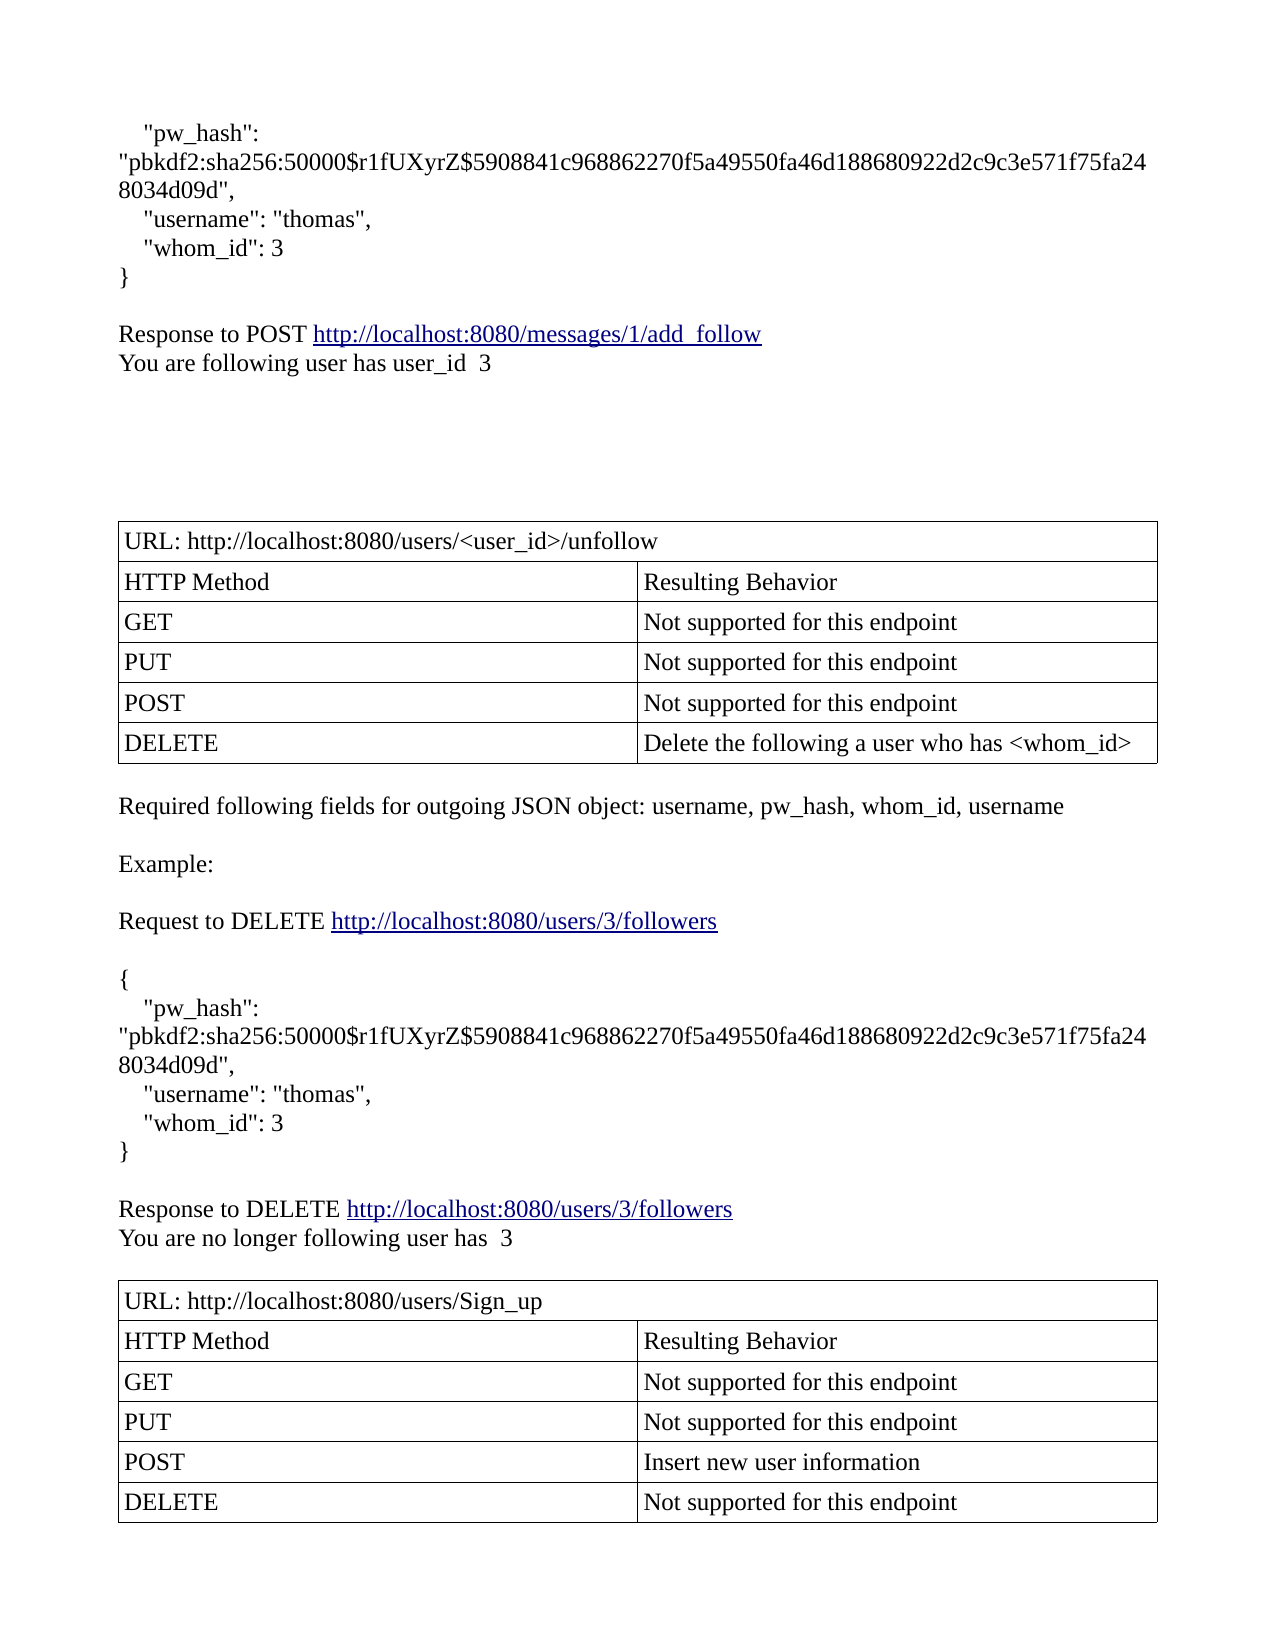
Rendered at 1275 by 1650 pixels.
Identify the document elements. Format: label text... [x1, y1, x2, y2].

table_header URL: http://localhost:8080/users/<user_id>/unfollow [119, 522, 1157, 561]
table_cell POST [119, 683, 637, 722]
table_cell HTTP Method [119, 562, 637, 601]
table_cell PUT [119, 1402, 637, 1441]
table_cell Not supported for this endpoint [638, 602, 1157, 642]
table_header URL: http://localhost:8080/users/Sign_up [119, 1281, 1157, 1320]
text "pw_hash": "pbkdf2:sha256:50000$r1fUXyrZ$5908841c968862270f5a49550fa46d188680922d2c9c3e571f75fa248034d09d", [118, 993, 1157, 1079]
text "pw_hash": "pbkdf2:sha256:50000$r1fUXyrZ$5908841c968862270f5a49550fa46d188680922d2c9c3e571f75fa248034d09d", [118, 118, 1157, 204]
table_cell HTTP Method [119, 1321, 637, 1361]
table_cell Resulting Behavior [638, 1321, 1157, 1361]
text Response to DELETE http://localhost:8080/users/3/followers [118, 1194, 1157, 1223]
table_cell DELETE [119, 1483, 637, 1522]
text } [118, 262, 1157, 291]
text "username": "thomas", [118, 204, 1157, 233]
text "whom_id": 3 [118, 1108, 1157, 1136]
text { [118, 964, 1157, 993]
text "username": "thomas", [118, 1079, 1157, 1108]
table_cell GET [119, 602, 637, 642]
table_cell DELETE [119, 723, 637, 762]
table_cell Not supported for this endpoint [638, 1362, 1157, 1401]
text Request to DELETE http://localhost:8080/users/3/followers [118, 906, 1157, 935]
table_cell Not supported for this endpoint [638, 1402, 1157, 1441]
text You are following user has user_id 3 [118, 348, 1157, 377]
table_cell POST [119, 1442, 637, 1482]
table_cell PUT [119, 643, 637, 682]
text Example: [118, 849, 1157, 878]
table_cell Insert new user information [638, 1442, 1157, 1482]
table_cell Not supported for this endpoint [638, 1483, 1157, 1522]
text "whom_id": 3 [118, 233, 1157, 262]
text You are no longer following user has 3 [118, 1223, 1157, 1251]
table_cell Delete the following a user who has <whom_id> [638, 723, 1157, 762]
text Response to POST http://localhost:8080/messages/1/add_follow [118, 319, 1157, 348]
table_cell Not supported for this endpoint [638, 683, 1157, 722]
text } [118, 1136, 1157, 1165]
table_cell GET [119, 1362, 637, 1401]
table_cell Resulting Behavior [638, 562, 1157, 601]
table_cell Not supported for this endpoint [638, 643, 1157, 682]
text Required following fields for outgoing JSON object: username, pw_hash, whom_id, username [118, 791, 1157, 820]
